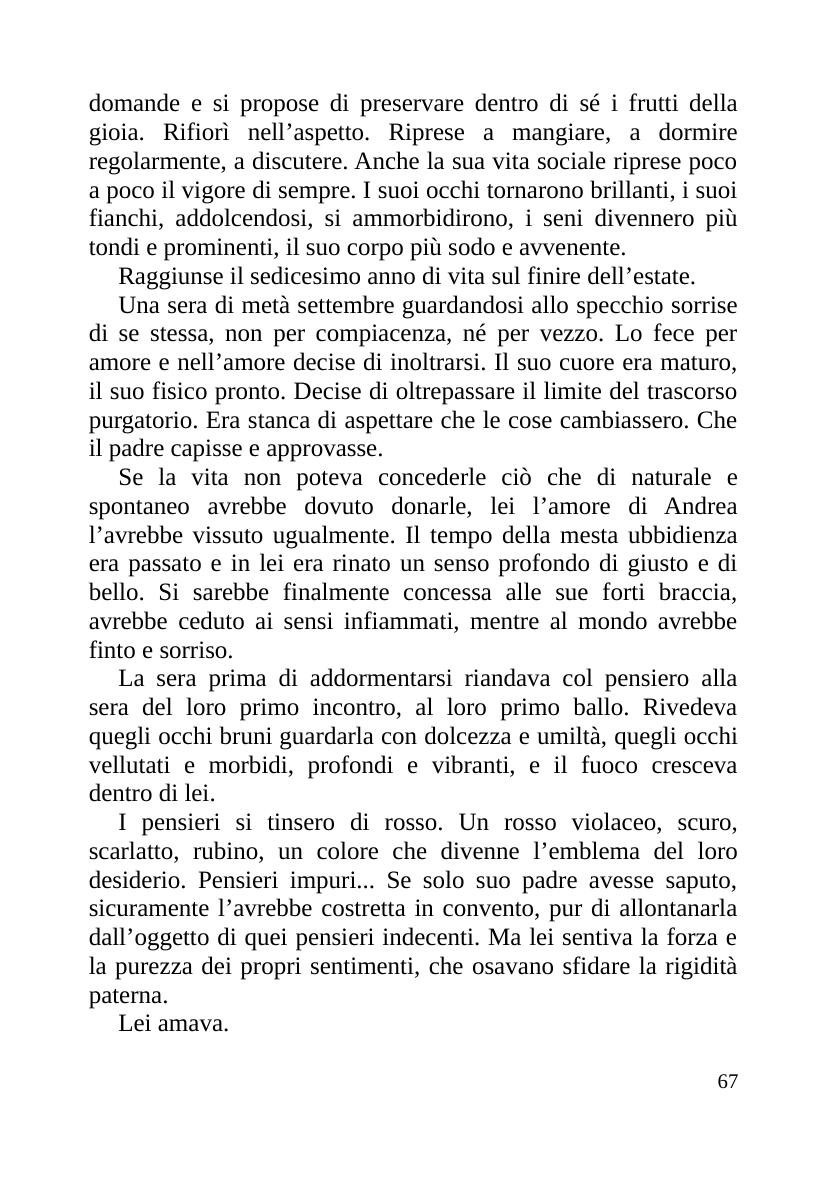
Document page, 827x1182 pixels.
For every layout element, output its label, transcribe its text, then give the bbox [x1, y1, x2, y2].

text Raggiunse il sedicesimo anno di vita sul finire dell’estate. [88, 261, 738, 290]
text domande e si propose di preservare dentro di sé i frutti della gioia. Rifiorì nell’aspetto. Riprese a mangiare, a dormire regolarmente, a discutere. Anche la sua vita sociale riprese poco a poco il vigore di sempre. I suoi occhi tornarono brillanti, i suoi fianchi, addolcendosi, si ammorbidirono, i seni divennero più tondi e prominenti, il suo corpo più sodo e avvenente. [88, 88, 738, 261]
text La sera prima di addormentarsi riandava col pensiero alla sera del loro primo incontro, al loro primo ballo. Rivedeva quegli occhi bruni guardarla con dolcezza e umiltà, quegli occhi vellutati e morbidi, profondi e vibranti, e il fuoco cresceva dentro di lei. [88, 663, 738, 807]
text Se la vita non poteva concederle ciò che di naturale e spontaneo avrebbe dovuto donarle, lei l’amore di Andrea l’avrebbe vissuto ugualmente. Il tempo della mesta ubbidienza era passato e in lei era rinato un senso profondo di giusto e di bello. Si sarebbe finalmente concessa alle sue forti braccia, avrebbe ceduto ai sensi infiammati, mentre al mondo avrebbe finto e sorriso. [88, 462, 738, 663]
text Lei amava. [88, 1008, 738, 1037]
text Una sera di metà settembre guardandosi allo specchio sorrise di se stessa, non per compiacenza, né per vezzo. Lo fece per amore e nell’amore decise di inoltrarsi. Il suo cuore era maturo, il suo fisico pronto. Decise di oltrepassare il limite del trascorso purgatorio. Era stanca di aspettare che le cose cambiassero. Che il padre capisse e approvasse. [88, 290, 738, 462]
text I pensieri si tinsero di rosso. Un rosso violaceo, scuro, scarlatto, rubino, un colore che divenne l’emblema del loro desiderio. Pensieri impuri... Se solo suo padre avesse saputo, sicuramente l’avrebbe costretta in convento, pur di allontanarla dall’oggetto di quei pensieri indecenti. Ma lei sentiva la forza e la purezza dei propri sentimenti, che osavano sfidare la rigidità paterna. [88, 807, 738, 1008]
